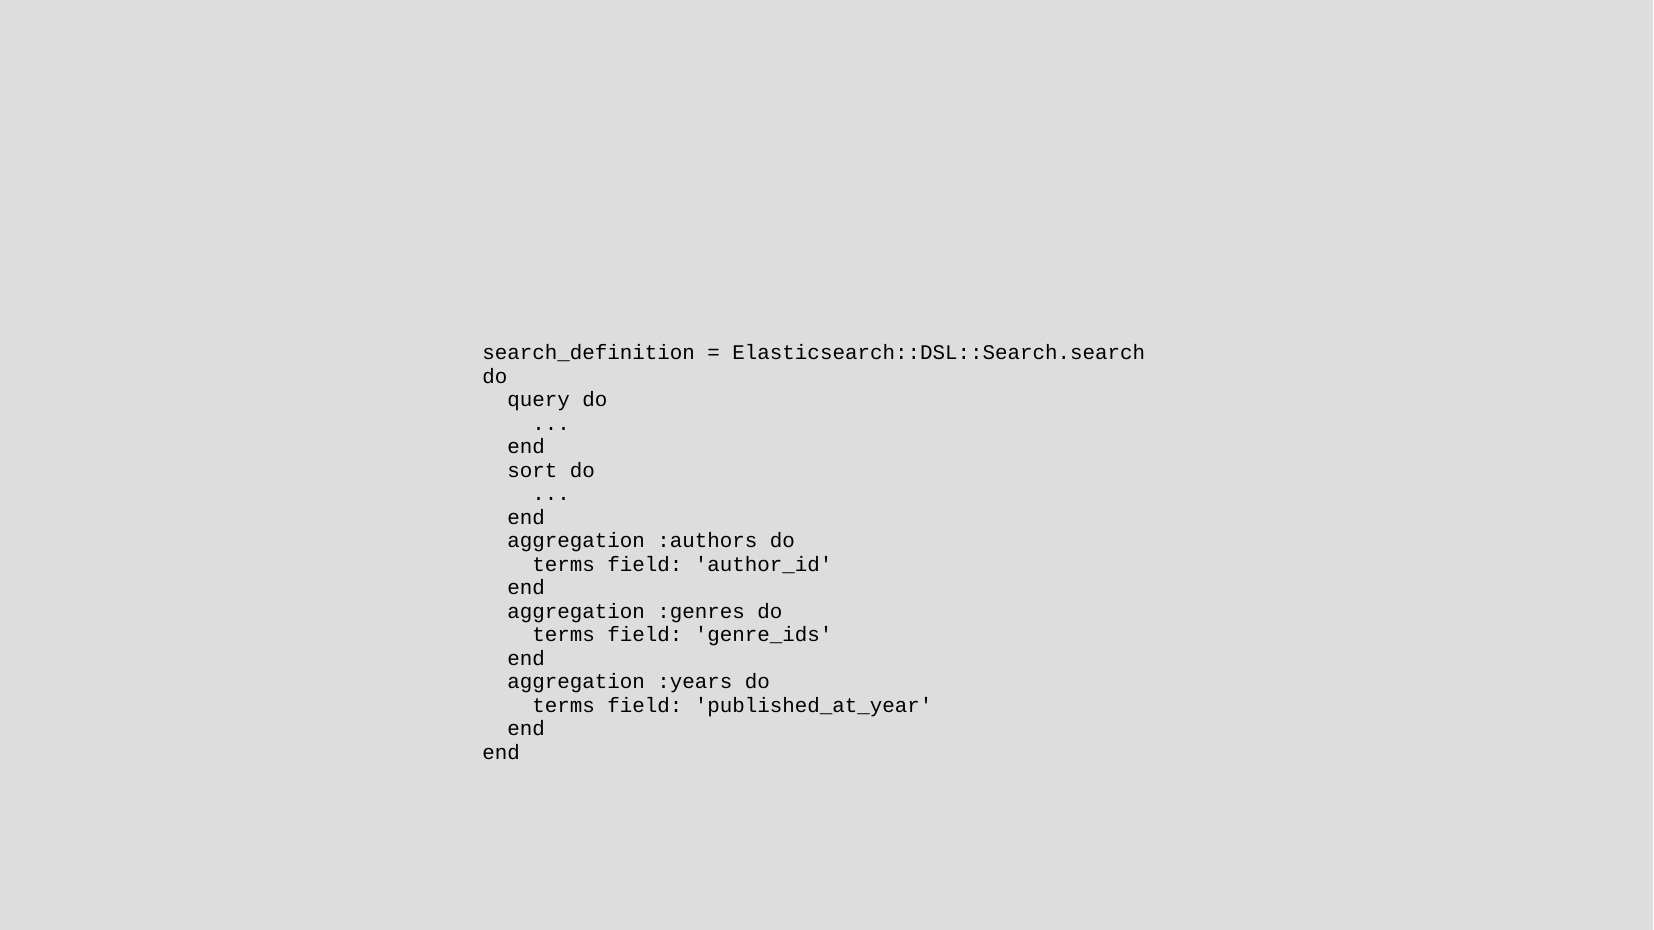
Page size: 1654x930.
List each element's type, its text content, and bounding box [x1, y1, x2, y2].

text_box search_definition = Elasticsearch::DSL::Search.search do query do ... end sort do ... end aggregation :authors do terms field: 'author_id' end aggregation :genres do terms field: 'genre_ids' end aggregation :years do terms field: 'published_at_year' end end [467, 335, 1197, 797]
